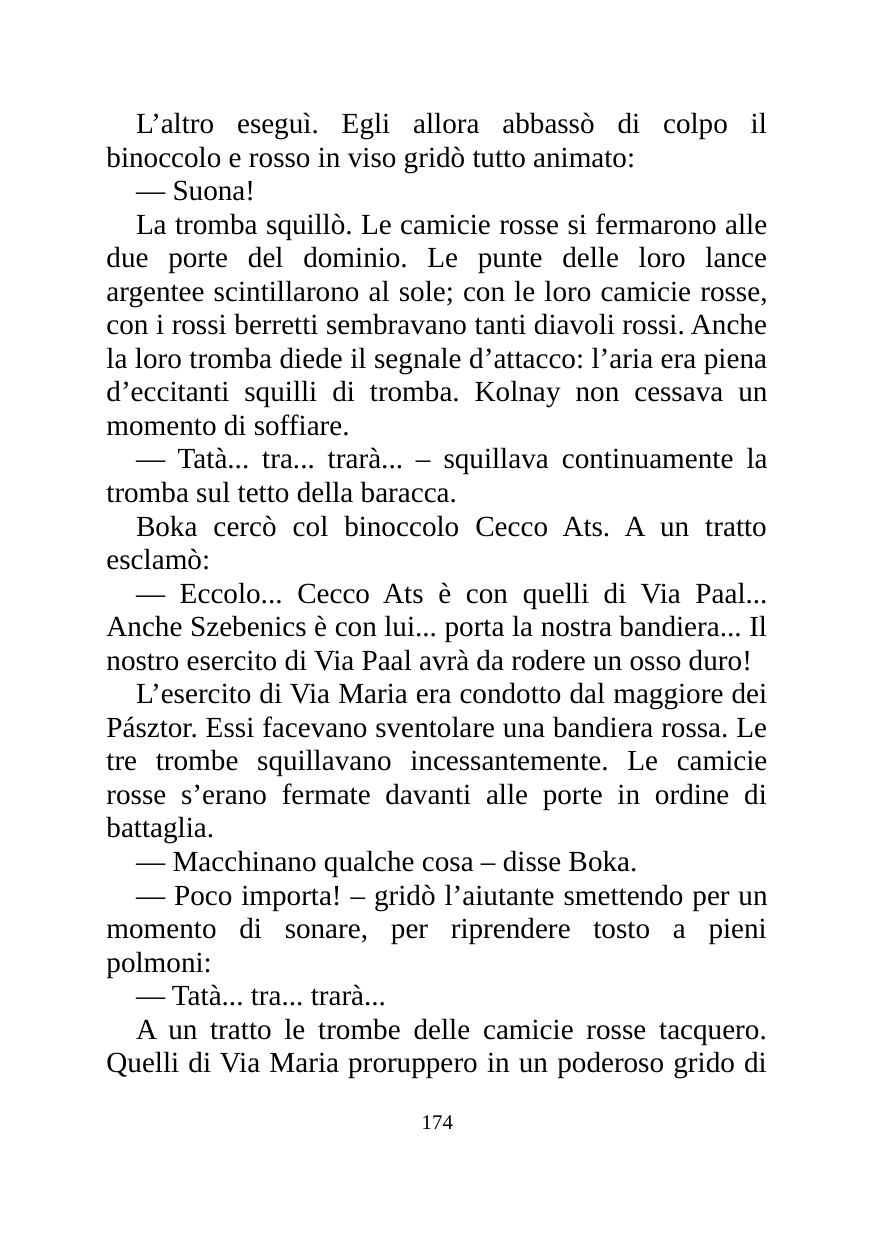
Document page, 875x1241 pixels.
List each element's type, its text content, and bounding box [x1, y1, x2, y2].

text L’altro eseguì. Egli allora abbassò di colpo il binoccolo e rosso in viso gridò tutto animato: [106, 106, 768, 173]
text A un tratto le trombe delle camicie rosse tacquero. Quelli di Via Maria proruppero in un poderoso grido di [106, 1012, 768, 1079]
text L’esercito di Via Maria era condotto dal maggiore dei Pásztor. Essi facevano sventolare una bandiera rossa. Le tre trombe squillavano incessantemente. Le camicie rosse s’erano fermate davanti alle porte in ordine di battaglia. [106, 676, 768, 844]
text — Tatà... tra... trarà... [106, 978, 768, 1012]
text La tromba squillò. Le camicie rosse si fermarono alle due porte del dominio. Le punte delle loro lance argentee scintillarono al sole; con le loro camicie rosse, con i rossi berretti sembravano tanti diavoli rossi. Anche la loro tromba diede il segnale d’attacco: l’aria era piena d’eccitanti squilli di tromba. Kolnay non cessava un momento di soffiare. [106, 207, 768, 442]
text — Eccolo... Cecco Ats è con quelli di Via Paal... Anche Szebenics è con lui... porta la nostra bandiera... Il nostro esercito di Via Paal avrà da rodere un osso duro! [106, 576, 768, 676]
text — Suona! [106, 173, 768, 207]
text — Macchinano qualche cosa – disse Boka. [106, 844, 768, 878]
text Boka cercò col binoccolo Cecco Ats. A un tratto esclamò: [106, 509, 768, 576]
text — Poco importa! – gridò l’aiutante smettendo per un momento di sonare, per riprendere tosto a pieni polmoni: [106, 878, 768, 978]
text — Tatà... tra... trarà... – squillava continuamente la tromba sul tetto della baracca. [106, 442, 768, 509]
